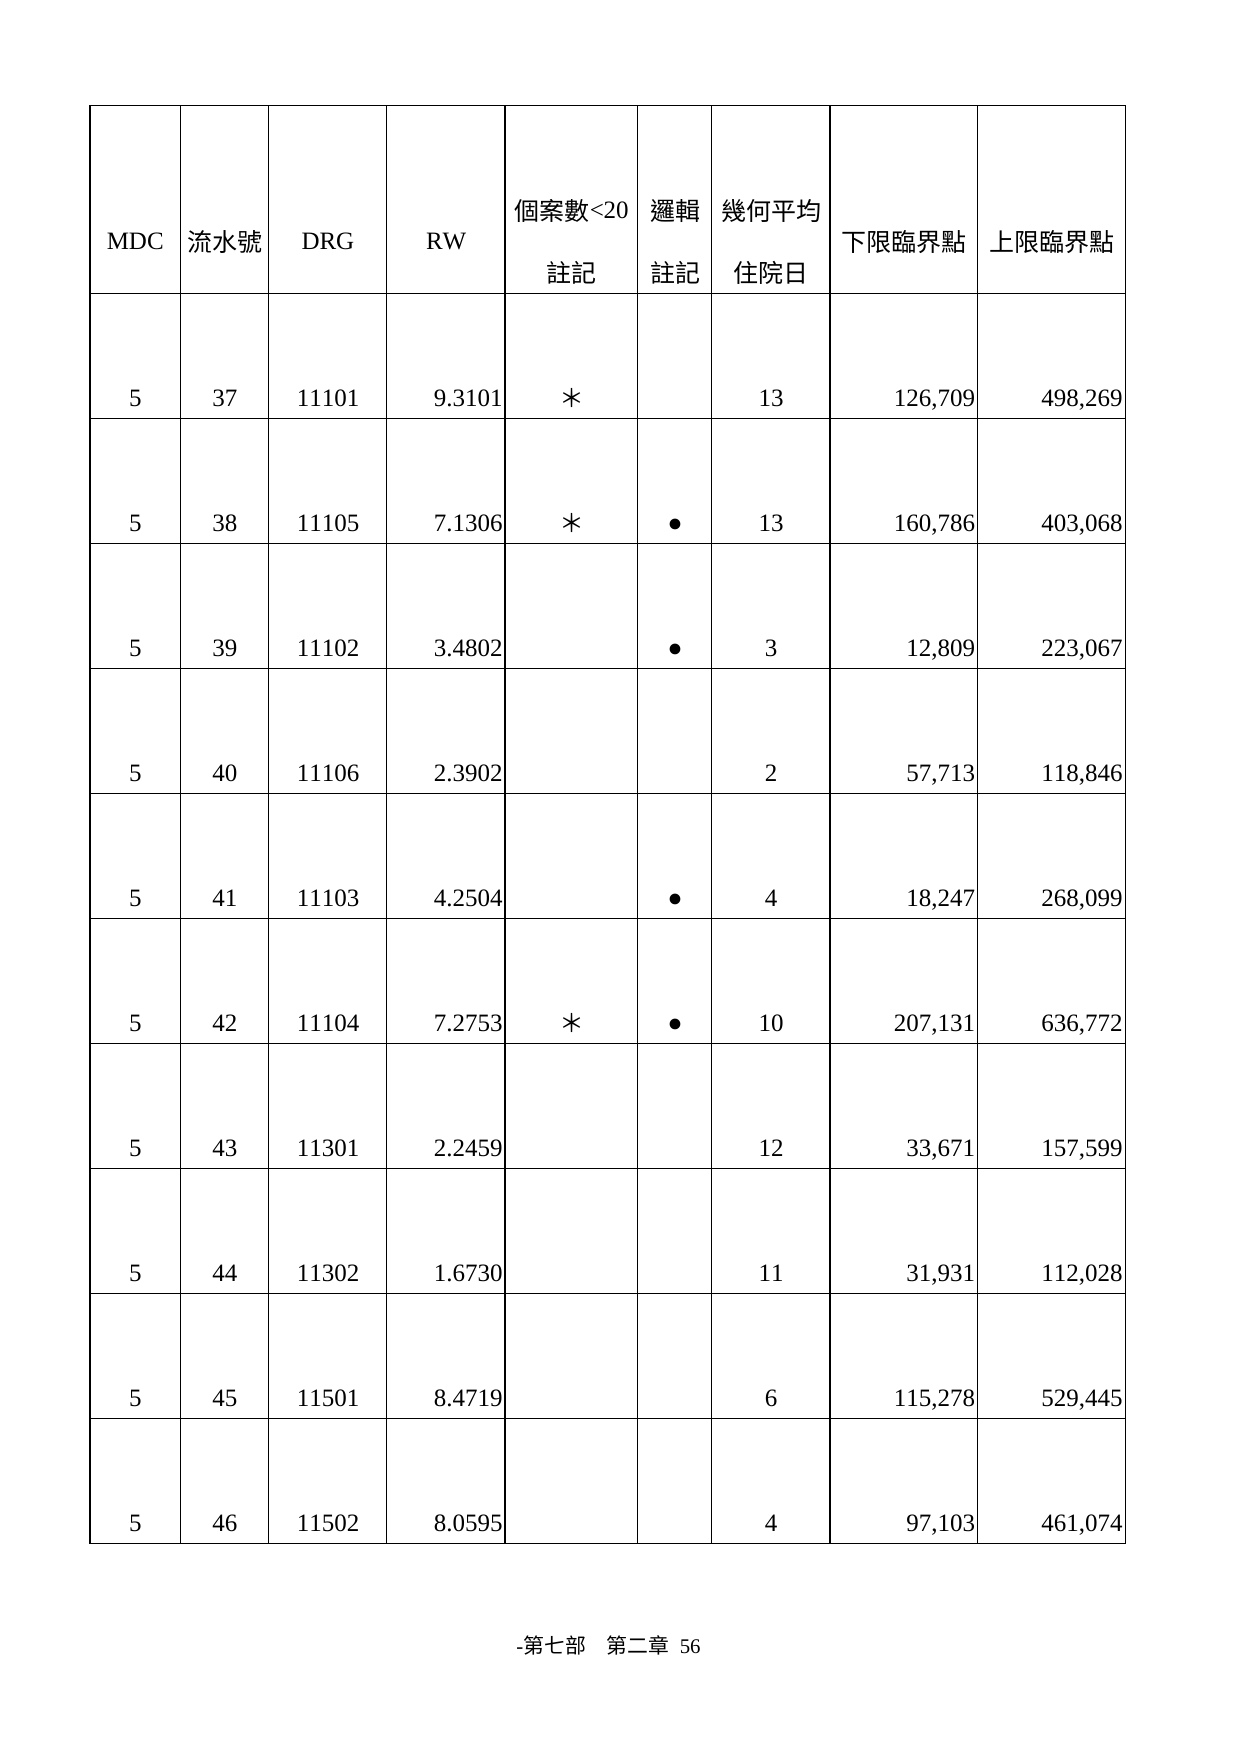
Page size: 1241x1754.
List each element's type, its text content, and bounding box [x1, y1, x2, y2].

table_cell 2.2459 [387, 1044, 504, 1168]
table_cell 207,131 [831, 919, 977, 1043]
table_cell 160,786 [831, 419, 977, 543]
table_cell 41 [181, 794, 268, 918]
table_cell 5 [91, 794, 180, 918]
table_cell 46 [181, 1419, 268, 1543]
table_cell 126,709 [831, 294, 977, 418]
table_cell ● [638, 919, 711, 1043]
table_cell 11106 [269, 669, 386, 793]
table_header 幾何平均住院日 [712, 106, 829, 293]
table_cell [506, 1044, 637, 1168]
table_cell 8.0595 [387, 1419, 504, 1543]
table_cell 40 [181, 669, 268, 793]
table_header MDC [91, 106, 180, 293]
table_cell 498,269 [978, 294, 1125, 418]
table_cell 112,028 [978, 1169, 1125, 1293]
table_cell 5 [91, 294, 180, 418]
table_cell 2 [712, 669, 829, 793]
table_cell 7.1306 [387, 419, 504, 543]
table_cell 4 [712, 794, 829, 918]
table_cell 403,068 [978, 419, 1125, 543]
table_cell 529,445 [978, 1294, 1125, 1418]
table_cell 268,099 [978, 794, 1125, 918]
table_cell 57,713 [831, 669, 977, 793]
table_cell 4.2504 [387, 794, 504, 918]
table_header RW [387, 106, 504, 293]
table_cell 43 [181, 1044, 268, 1168]
table_cell ＊ [506, 919, 637, 1043]
table_cell 5 [91, 1294, 180, 1418]
table_header DRG [269, 106, 386, 293]
table_header 邏輯註記 [638, 106, 711, 293]
table_cell 5 [91, 419, 180, 543]
table_cell [506, 544, 637, 668]
table_cell ● [638, 419, 711, 543]
table_cell 13 [712, 294, 829, 418]
table_cell 3 [712, 544, 829, 668]
table_cell 11301 [269, 1044, 386, 1168]
table_cell [638, 1044, 711, 1168]
table_cell 223,067 [978, 544, 1125, 668]
table_header 下限臨界點 [831, 106, 977, 293]
table_cell 18,247 [831, 794, 977, 918]
table_cell 11103 [269, 794, 386, 918]
table_cell 6 [712, 1294, 829, 1418]
table_cell 33,671 [831, 1044, 977, 1168]
table_cell 11102 [269, 544, 386, 668]
table_header 個案數<20註記 [506, 106, 637, 293]
table_cell 45 [181, 1294, 268, 1418]
table_cell 115,278 [831, 1294, 977, 1418]
table_cell ＊ [506, 294, 637, 418]
table_cell 4 [712, 1419, 829, 1543]
table_header 流水號 [181, 106, 268, 293]
table_cell 8.4719 [387, 1294, 504, 1418]
table_cell 37 [181, 294, 268, 418]
table_cell ● [638, 544, 711, 668]
table_cell 5 [91, 919, 180, 1043]
table_cell 11302 [269, 1169, 386, 1293]
table_cell 13 [712, 419, 829, 543]
table_cell 5 [91, 1044, 180, 1168]
table_cell [638, 1419, 711, 1543]
table_cell ＊ [506, 419, 637, 543]
table_cell 461,074 [978, 1419, 1125, 1543]
table_cell 38 [181, 419, 268, 543]
table_cell 10 [712, 919, 829, 1043]
table_cell 11 [712, 1169, 829, 1293]
table_cell 11501 [269, 1294, 386, 1418]
table_cell 5 [91, 669, 180, 793]
table_cell 12 [712, 1044, 829, 1168]
table_cell 118,846 [978, 669, 1125, 793]
table_cell [638, 294, 711, 418]
table_cell 157,599 [978, 1044, 1125, 1168]
table_cell 2.3902 [387, 669, 504, 793]
table_cell 1.6730 [387, 1169, 504, 1293]
table_header 上限臨界點 [978, 106, 1125, 293]
table_cell 11502 [269, 1419, 386, 1543]
table_cell 12,809 [831, 544, 977, 668]
table_cell [638, 669, 711, 793]
table_cell [638, 1294, 711, 1418]
table_cell ● [638, 794, 711, 918]
table_cell 44 [181, 1169, 268, 1293]
table_cell [506, 1419, 637, 1543]
table_cell 11105 [269, 419, 386, 543]
table_cell 11101 [269, 294, 386, 418]
table_cell 42 [181, 919, 268, 1043]
table_cell 97,103 [831, 1419, 977, 1543]
table_cell 7.2753 [387, 919, 504, 1043]
table_cell 5 [91, 544, 180, 668]
table_cell 3.4802 [387, 544, 504, 668]
table_cell [506, 794, 637, 918]
table_cell 39 [181, 544, 268, 668]
table_cell [506, 669, 637, 793]
table_cell 5 [91, 1169, 180, 1293]
table_cell 5 [91, 1419, 180, 1543]
table_cell 11104 [269, 919, 386, 1043]
table_cell [506, 1294, 637, 1418]
table_cell [506, 1169, 637, 1293]
table_cell 31,931 [831, 1169, 977, 1293]
table_cell [638, 1169, 711, 1293]
table_cell 9.3101 [387, 294, 504, 418]
table_cell 636,772 [978, 919, 1125, 1043]
